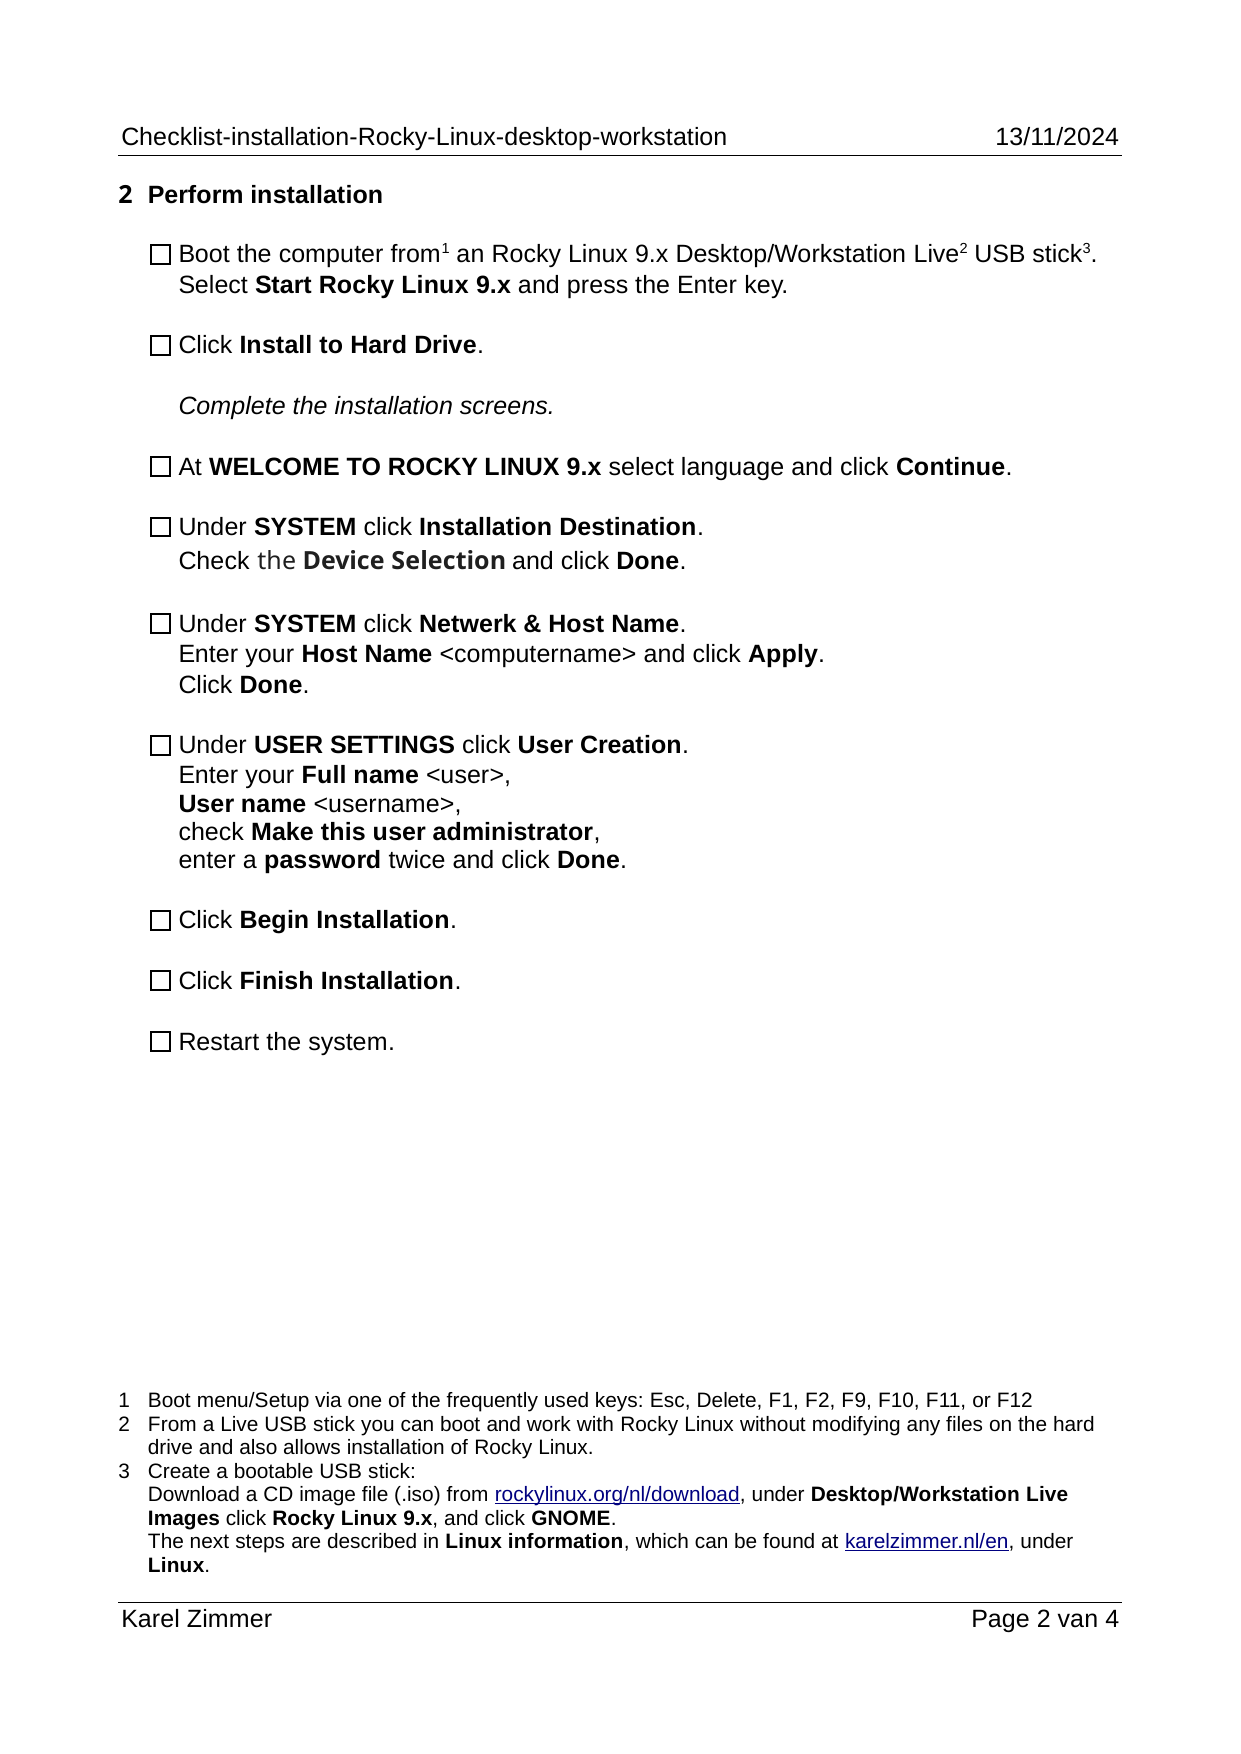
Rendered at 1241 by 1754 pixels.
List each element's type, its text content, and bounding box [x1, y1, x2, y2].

table_header Boot the computer from an Rocky Linux 9.x Desktop/Workstation Live USB stick. [177, 239, 1122, 269]
table_cell [118, 482, 142, 512]
table_cell Click Done. [177, 669, 1122, 700]
table_cell Check the Device Selection and click Done. [177, 542, 1122, 578]
table_cell [118, 579, 142, 609]
table_cell [177, 421, 1122, 451]
table_cell [177, 300, 1122, 330]
table_cell [118, 421, 142, 451]
table_cell Enter your Full name <user>, User name <username>, check Make this user administrator, enter a password twice and click Done. [177, 760, 1122, 875]
table_cell [142, 330, 177, 360]
table_cell [118, 512, 142, 542]
table_cell [142, 360, 177, 391]
table_cell [142, 579, 177, 609]
table_cell [142, 935, 177, 966]
table_cell [118, 360, 142, 391]
table_cell [142, 669, 177, 700]
table_cell Select Start Rocky Linux 9.x and press the Enter key. [177, 269, 1122, 300]
table_cell [142, 609, 177, 639]
table_cell [118, 966, 142, 996]
table_cell [142, 996, 177, 1026]
table_cell Enter your Host Name <computername> and click Apply. [177, 639, 1122, 669]
table_cell [118, 609, 142, 639]
table_cell [118, 875, 142, 905]
table_cell [142, 512, 177, 542]
table_cell At WELCOME TO ROCKY LINUX 9.x select language and click Continue. [177, 451, 1122, 482]
table_cell Click Finish Installation. [177, 966, 1122, 996]
table_cell [118, 542, 142, 578]
table_cell [118, 905, 142, 935]
table_cell [118, 269, 142, 300]
table_cell [142, 875, 177, 905]
table_cell [142, 905, 177, 935]
table_header [142, 239, 177, 269]
table_cell [177, 482, 1122, 512]
list Perform installation [118, 177, 1122, 211]
table_cell [142, 421, 177, 451]
table_cell [118, 700, 142, 730]
table_cell [118, 935, 142, 966]
table_cell [118, 300, 142, 330]
table_cell Under SYSTEM click Installation Destination. [177, 512, 1122, 542]
table_cell Under SYSTEM click Netwerk & Host Name. [177, 609, 1122, 639]
table_cell [177, 700, 1122, 730]
table_cell Click Begin Installation. [177, 905, 1122, 935]
table_cell [177, 875, 1122, 905]
table_cell [142, 966, 177, 996]
table_cell [142, 639, 177, 669]
table_cell [177, 935, 1122, 966]
table_cell [118, 669, 142, 700]
table_cell [118, 996, 142, 1026]
table_cell [142, 482, 177, 512]
table_cell [118, 451, 142, 482]
table_cell Complete the installation screens. [177, 391, 1122, 421]
table_cell [142, 451, 177, 482]
table_cell [118, 760, 142, 875]
table_cell [142, 391, 177, 421]
table_cell [177, 996, 1122, 1026]
table_cell [118, 391, 142, 421]
table_cell Under USER SETTINGS click User Creation. [177, 730, 1122, 760]
table_cell [177, 360, 1122, 391]
table_cell Click Install to Hard Drive. [177, 330, 1122, 360]
table_cell [142, 542, 177, 578]
table_cell [177, 579, 1122, 609]
table_header [118, 239, 142, 269]
table_cell [118, 639, 142, 669]
table_cell [118, 330, 142, 360]
table_cell [142, 269, 177, 300]
table_cell [142, 760, 177, 875]
table_cell [142, 300, 177, 330]
table_cell [118, 1026, 142, 1057]
table_cell [142, 730, 177, 760]
table_cell [142, 700, 177, 730]
table_cell [142, 1026, 177, 1057]
table_cell [118, 730, 142, 760]
table_cell Restart the system. [177, 1026, 1122, 1057]
